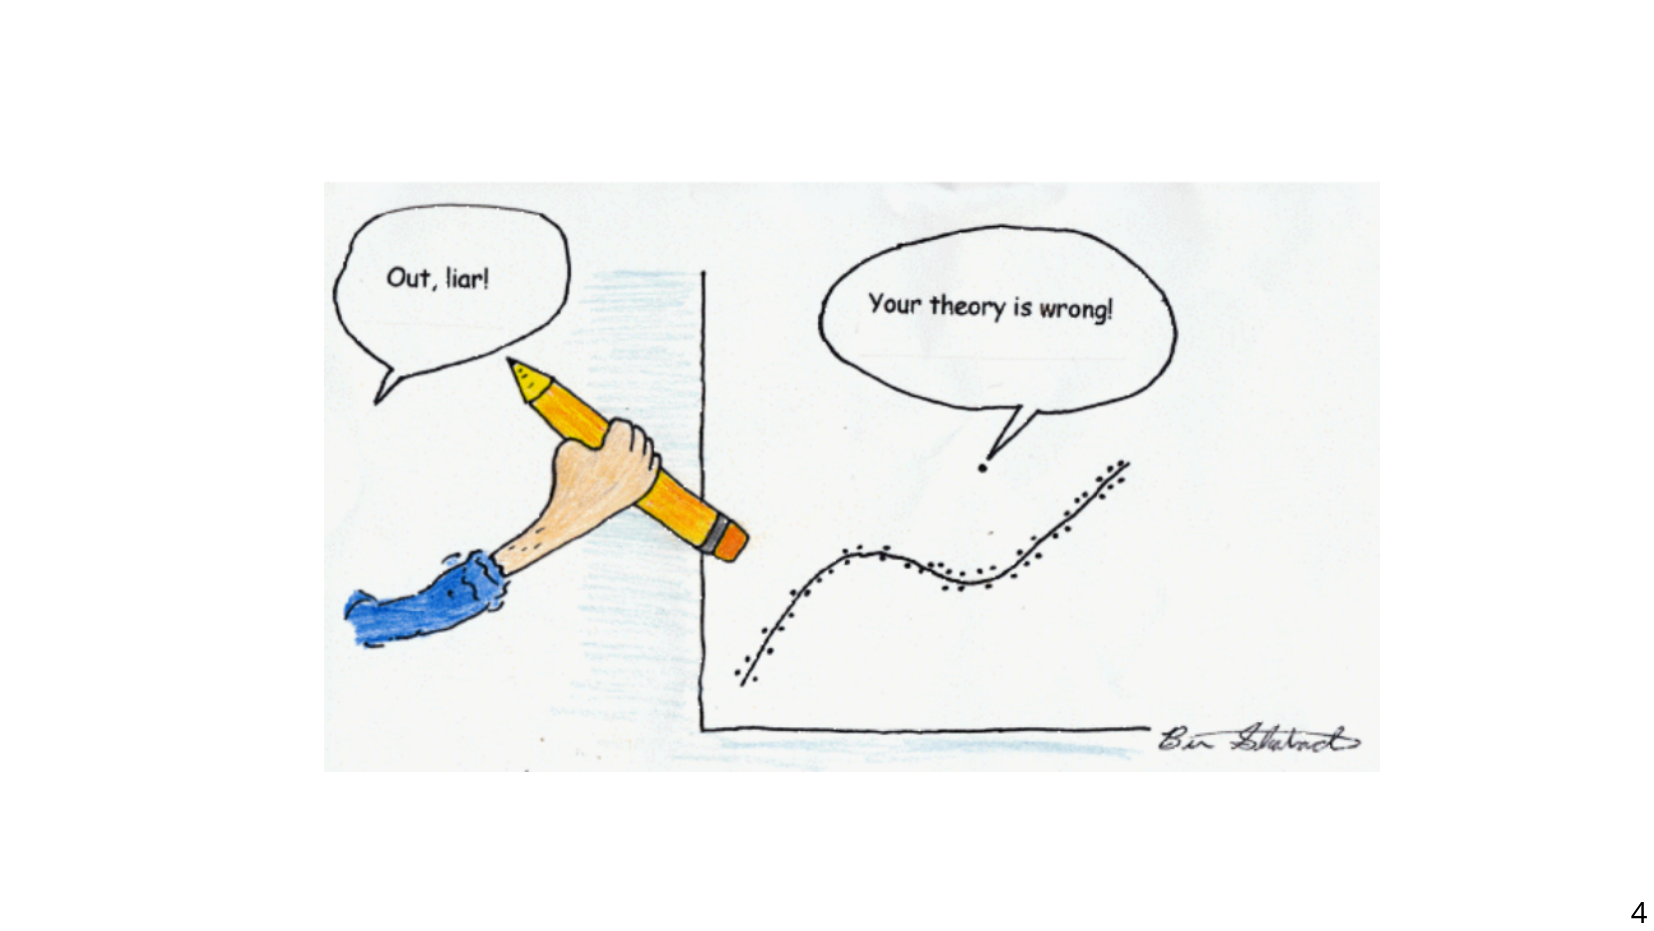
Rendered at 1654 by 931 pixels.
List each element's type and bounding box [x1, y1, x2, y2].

picture [324, 175, 1380, 772]
